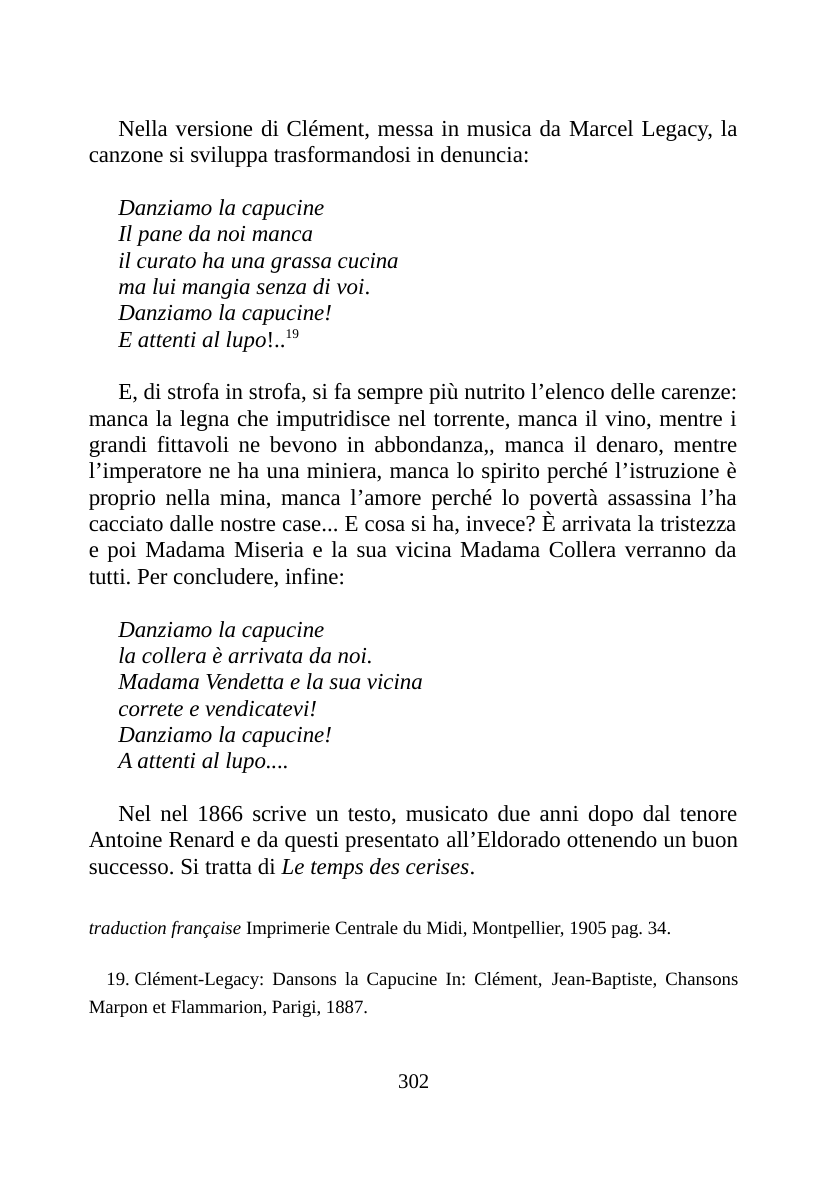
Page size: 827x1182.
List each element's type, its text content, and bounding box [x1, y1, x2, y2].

text correte e vendicatevi! [88, 695, 738, 721]
text Clément-Legacy: Dansons la Capucine In: Clément, Jean-Baptiste, Chansons Marpon et Flammarion, Parigi, 1887. [88, 938, 738, 1017]
text Madama Vendetta e la sua vicina [88, 668, 738, 695]
text Danziamo la capucine [88, 194, 738, 220]
text Danziamo la capucine! [88, 299, 738, 326]
text Nella versione di Clément, messa in musica da Marcel Legacy, la canzone si sviluppa trasformandosi in denuncia: [88, 115, 738, 168]
text ma lui mangia senza di voi. [88, 273, 738, 299]
text Il pane da noi manca [88, 220, 738, 247]
text Danziamo la capucine! [88, 721, 738, 747]
text la collera è arrivata da noi. [88, 642, 738, 668]
text Nel nel 1866 scrive un testo, musicato due anni dopo dal tenore Antoine Renard e da questi presentato all’Eldorado ottenendo un buon successo. Si tratta di Le temps des cerises. [88, 800, 738, 879]
text E attenti al lupo!.. [88, 326, 738, 352]
text Danziamo la capucine [88, 616, 738, 642]
text E, di strofa in strofa, si fa sempre più nutrito l’elenco delle carenze: manca la legna che imputridisce nel torrente, manca il vino, mentre i grandi fittavoli ne bevono in abbondanza,, manca il denaro, mentre l’imperatore ne ha una miniera, manca lo spirito perché l’istruzione è proprio nella mina, manca l’amore perché lo povertà assassina l’ha cacciato dalle nostre case... E cosa si ha, invece? È arrivata la tristezza e poi Madama Miseria e la sua vicina Madama Collera verranno da tutti. Per concludere, infine: [88, 378, 738, 589]
text A attenti al lupo.... [88, 747, 738, 774]
text il curato ha una grassa cucina [88, 247, 738, 273]
text traduction française Imprimerie Centrale du Midi, Montpellier, 1905 pag. 34. [88, 917, 738, 938]
